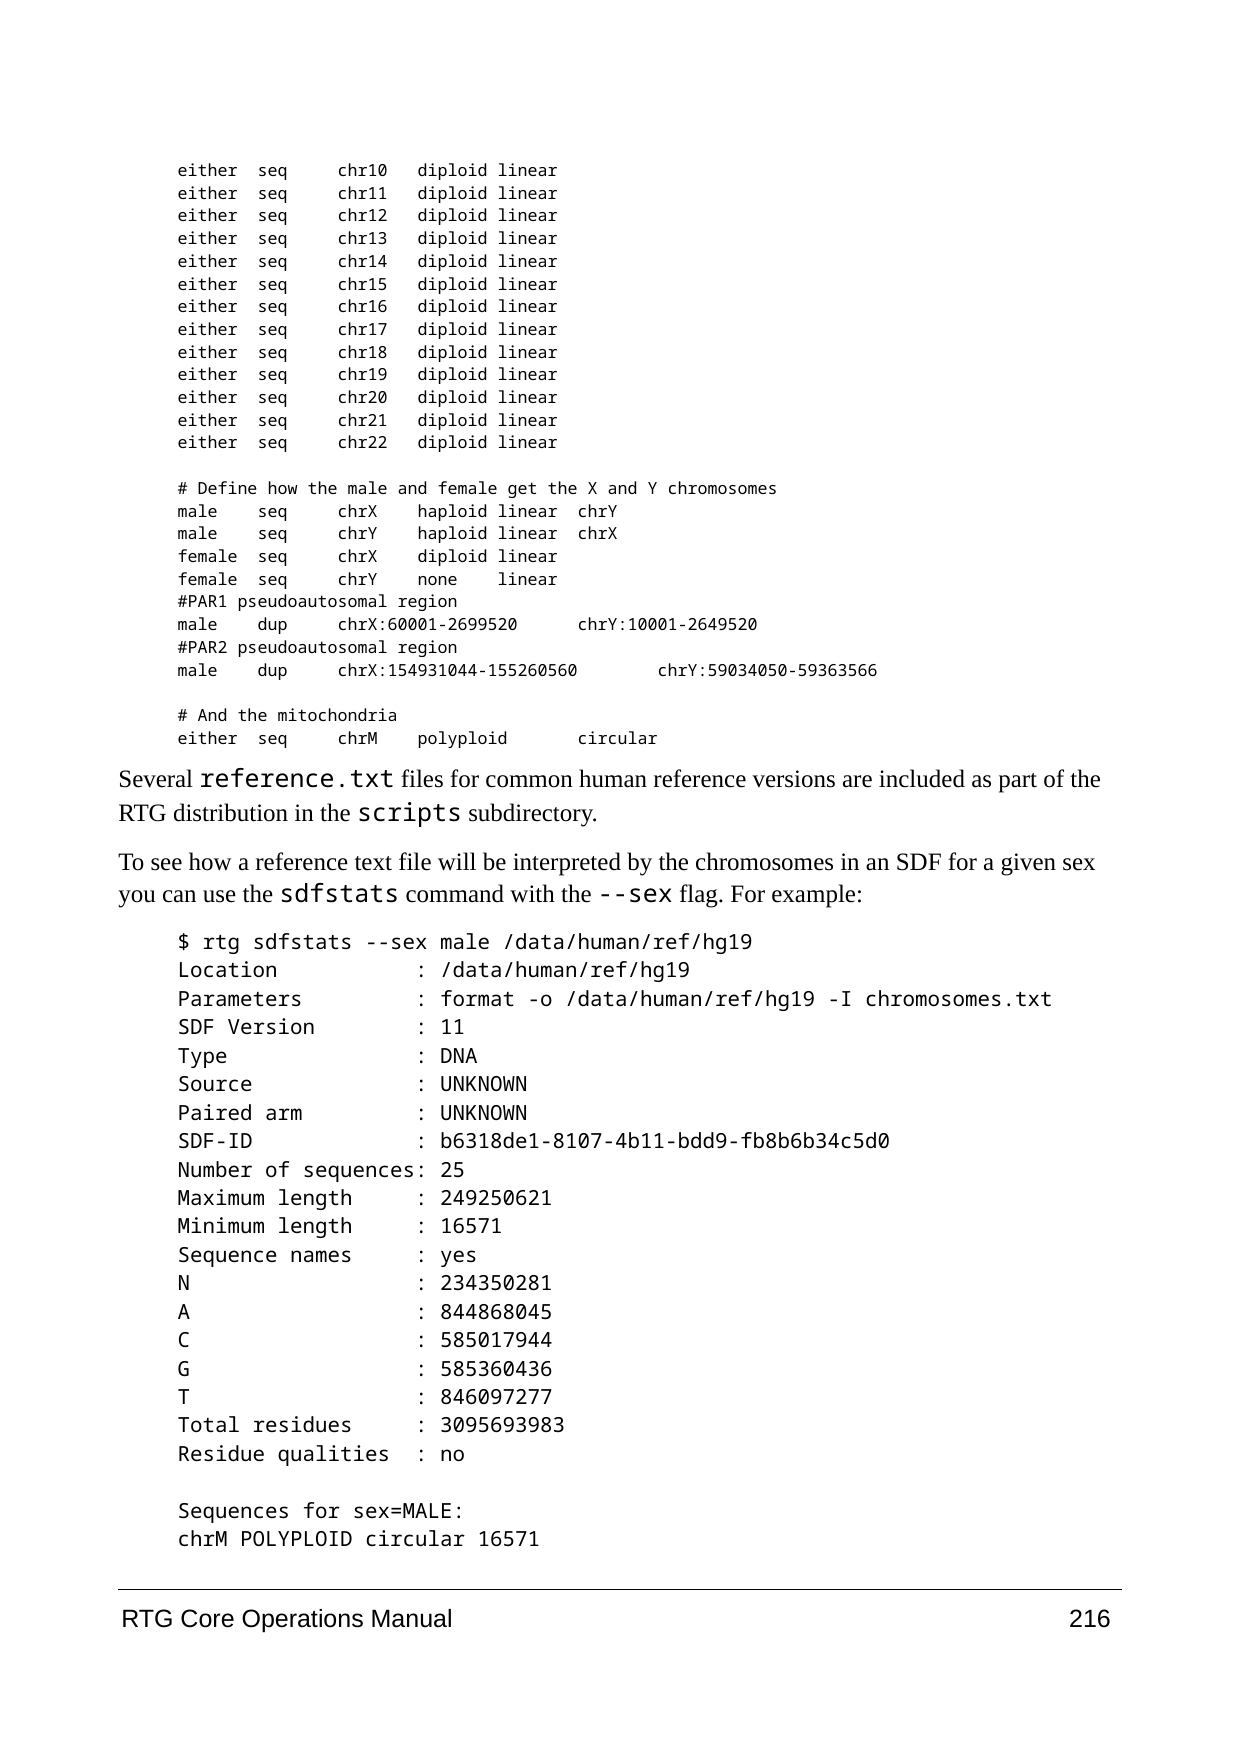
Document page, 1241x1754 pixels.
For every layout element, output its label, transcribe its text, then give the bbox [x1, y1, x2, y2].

text male seq chrY haploid linear chrX [177, 522, 1122, 545]
text either seq chr20 diploid linear [177, 386, 1122, 408]
text either seq chr15 diploid linear [177, 272, 1122, 295]
text Residue qualities : no [177, 1439, 1122, 1467]
text male dup chrX:154931044-155260560 chrY:59034050-59363566 [177, 658, 1122, 681]
text either seq chr11 diploid linear [177, 181, 1122, 204]
text either seq chr18 diploid linear [177, 340, 1122, 363]
text N : 234350281 [177, 1268, 1122, 1297]
text chrM POLYPLOID circular 16571 [177, 1524, 1122, 1553]
text either seq chrM polyploid circular [177, 726, 1122, 749]
text Type : DNA [177, 1041, 1122, 1069]
text either seq chr12 diploid linear [177, 204, 1122, 227]
text C : 585017944 [177, 1325, 1122, 1354]
text Sequence names : yes [177, 1240, 1122, 1268]
text # Define how the male and female get the X and Y chromosomes [177, 477, 1122, 499]
text either seq chr13 diploid linear [177, 227, 1122, 249]
text SDF Version : 11 [177, 1012, 1122, 1041]
text A : 844868045 [177, 1297, 1122, 1325]
text Sequences for sex=MALE: [177, 1496, 1122, 1524]
text either seq chr19 diploid linear [177, 363, 1122, 386]
text either seq chr14 diploid linear [177, 249, 1122, 272]
text Total residues : 3095693983 [177, 1411, 1122, 1439]
text T : 846097277 [177, 1382, 1122, 1411]
text Parameters : format -o /data/human/ref/hg19 -I chromosomes.txt [177, 984, 1122, 1012]
text male dup chrX:60001-2699520 chrY:10001-2649520 [177, 613, 1122, 636]
text either seq chr16 diploid linear [177, 295, 1122, 318]
text male seq chrX haploid linear chrY [177, 499, 1122, 522]
text Maximum length : 249250621 [177, 1183, 1122, 1212]
text female seq chrY none linear [177, 567, 1122, 590]
text either seq chr21 diploid linear [177, 408, 1122, 431]
text To see how a reference text file will be interpreted by the chromosomes in an SDF for a given sex you can use the sdfstats command with the --sex flag. For example: [118, 847, 1122, 909]
text $ rtg sdfstats --sex male /data/human/ref/hg19 [177, 927, 1122, 956]
text Location : /data/human/ref/hg19 [177, 956, 1122, 984]
text SDF-ID : b6318de1-8107-4b11-bdd9-fb8b6b34c5d0 [177, 1126, 1122, 1155]
text Several reference.txt files for common human reference versions are included as part of the RTG distribution in the scripts subdirectory. [118, 761, 1122, 829]
text Source : UNKNOWN [177, 1069, 1122, 1098]
text # And the mitochondria [177, 704, 1122, 726]
text either seq chr10 diploid linear [177, 159, 1122, 181]
text Minimum length : 16571 [177, 1212, 1122, 1240]
text either seq chr22 diploid linear [177, 431, 1122, 454]
text #PAR1 pseudoautosomal region [177, 590, 1122, 613]
text female seq chrX diploid linear [177, 545, 1122, 567]
text G : 585360436 [177, 1354, 1122, 1382]
text either seq chr17 diploid linear [177, 318, 1122, 340]
text #PAR2 pseudoautosomal region [177, 636, 1122, 658]
text Paired arm : UNKNOWN [177, 1098, 1122, 1126]
text Number of sequences: 25 [177, 1155, 1122, 1183]
